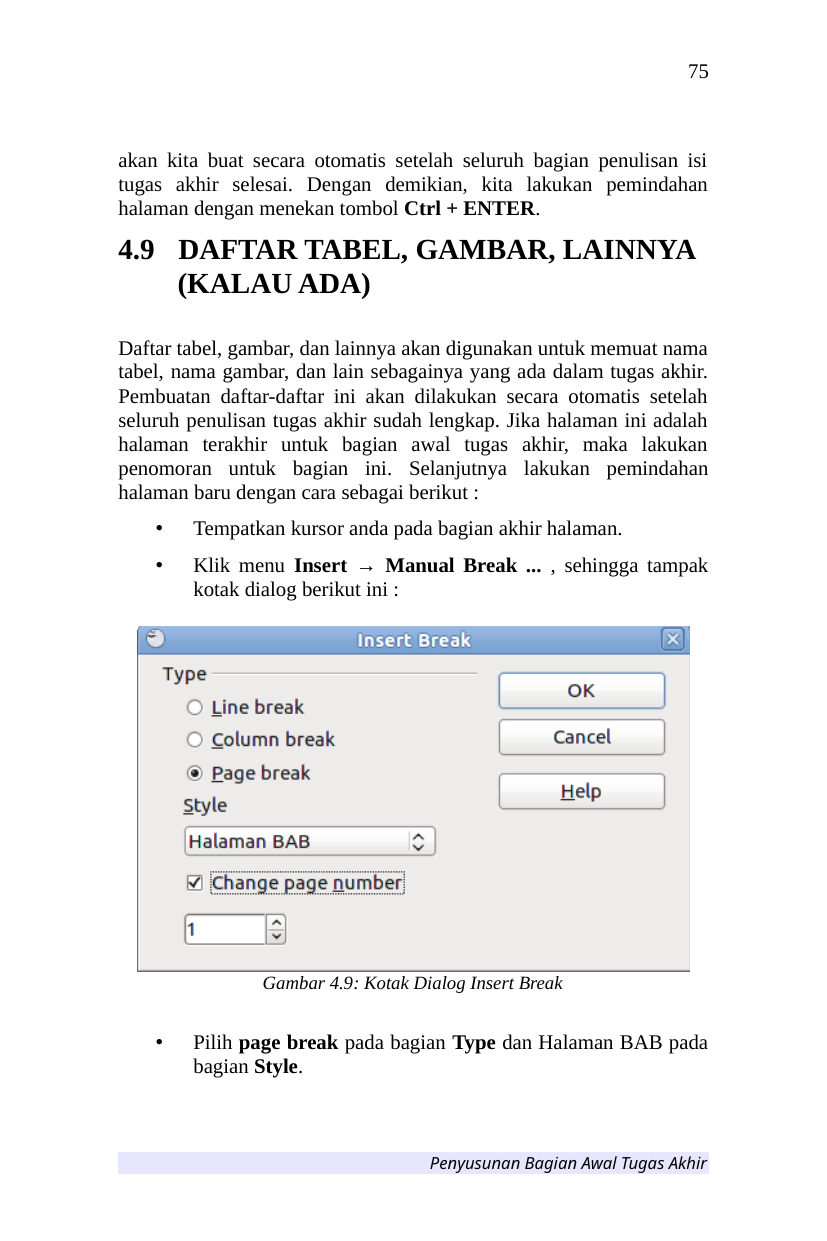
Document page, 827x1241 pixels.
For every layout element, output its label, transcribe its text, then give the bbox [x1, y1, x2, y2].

list Pilih page break pada bagian Type dan Halaman BAB pada bagian Style. [156, 1030, 709, 1078]
picture [137, 626, 690, 972]
text akan kita buat secara otomatis setelah seluruh bagian penulisan isi tugas akhir selesai. Dengan demikian, kita lakukan pemindahan halaman dengan menekan tombol Ctrl + ENTER. [118, 148, 709, 220]
list Tempatkan kursor anda pada bagian akhir halaman. [156, 516, 709, 540]
list Gambar 4.9: Kotak Dialog Insert Break [137, 972, 690, 993]
text Daftar tabel, gambar, dan lainnya akan digunakan untuk memuat nama tabel, nama gambar, dan lain sebagainya yang ada dalam tugas akhir. Pembuatan daftar-daftar ini akan dilakukan secara otomatis setelah seluruh penulisan tugas akhir sudah lengkap. Jika halaman ini adalah halaman terakhir untuk bagian awal tugas akhir, maka lakukan penomoran untuk bagian ini. Selanjutnya lakukan pemindahan halaman baru dengan cara sebagai berikut : [118, 335, 709, 504]
list Klik menu Insert → Manual Break ... , sehingga tampak kotak dialog berikut ini : [156, 553, 709, 601]
subtitle Daftar tabel, gambar, lainnya (kalau ada) [118, 232, 709, 299]
